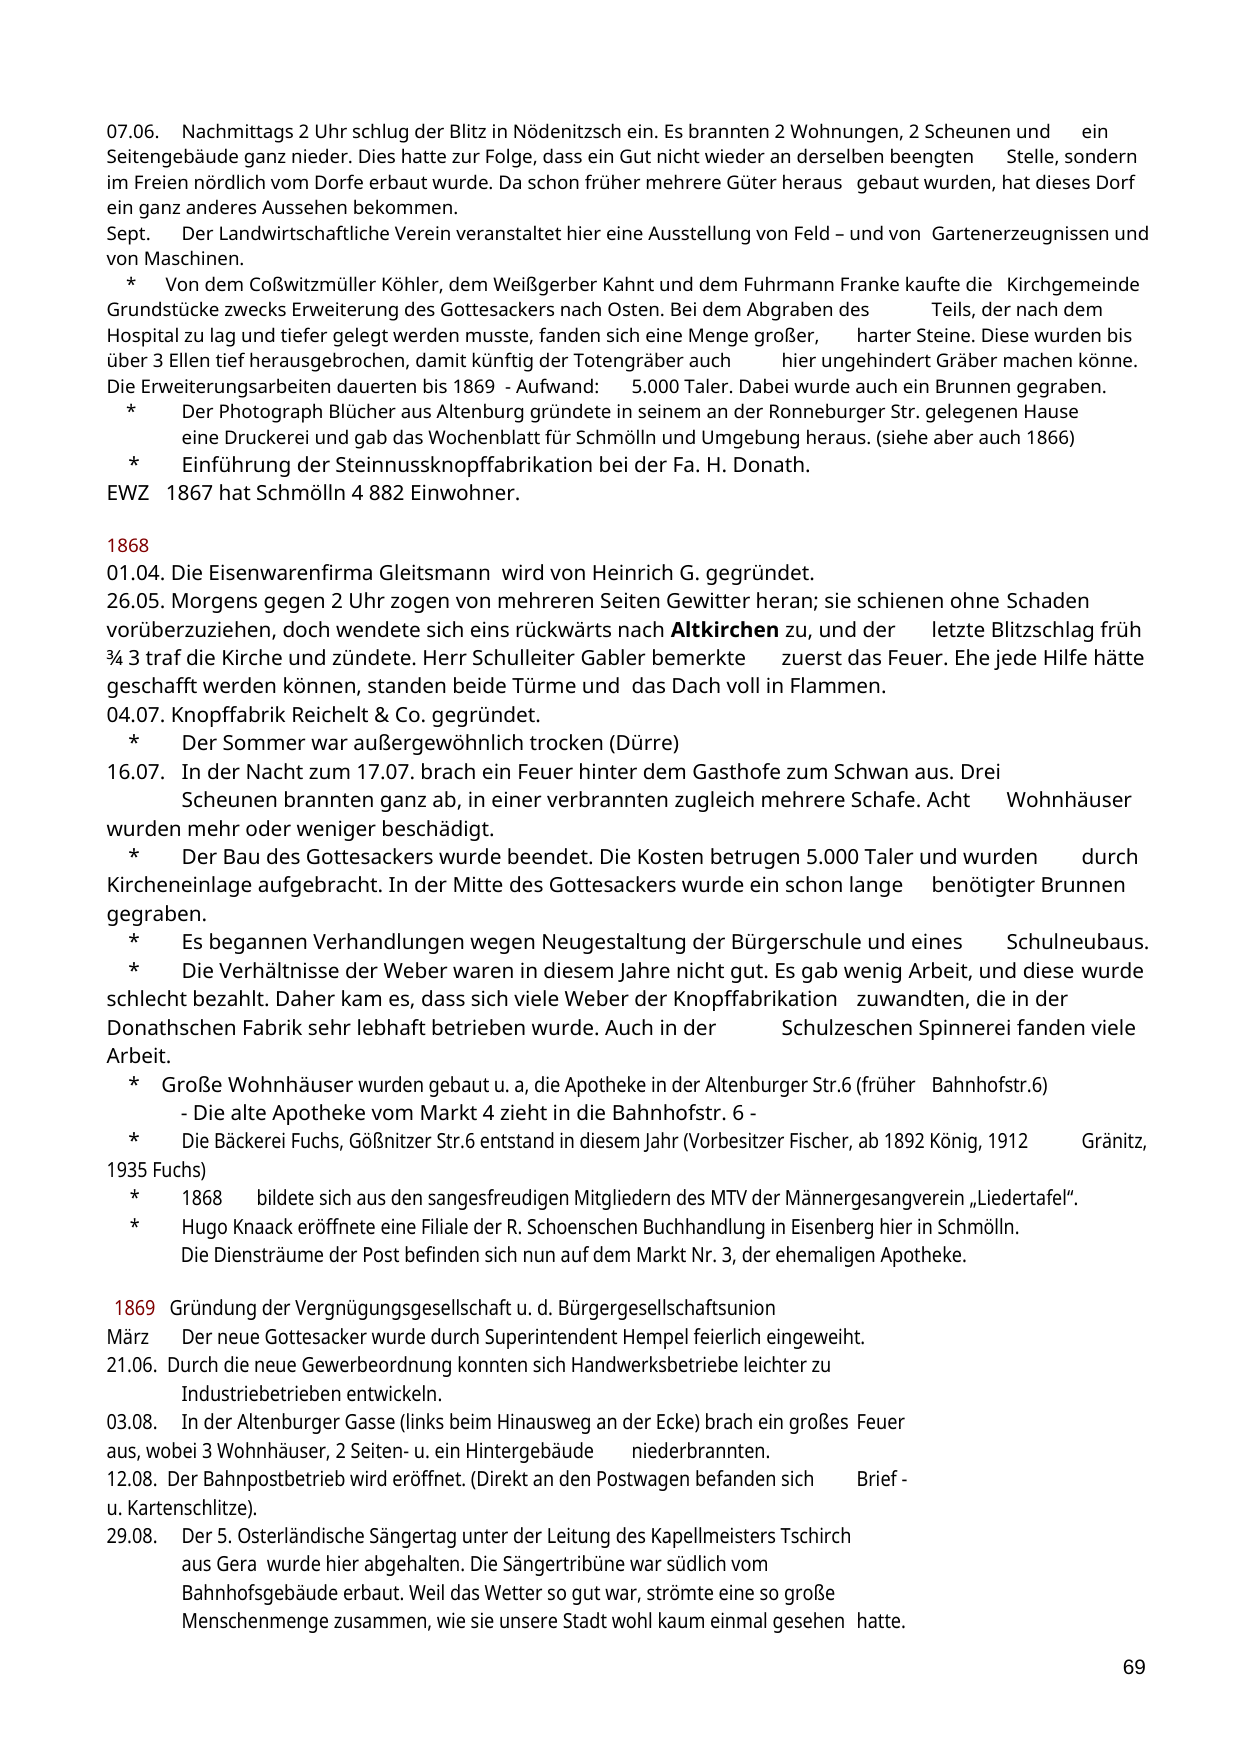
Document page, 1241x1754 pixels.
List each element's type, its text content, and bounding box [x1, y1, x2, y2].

text 1869 Gründung der Vergnügungsgesellschaft u. d. Bürgergesellschaftsunion [114, 1293, 1157, 1322]
text 29.08. Der 5. Osterländische Sängertag unter der Leitung des Kapellmeisters Tschirch aus Gera wurde hier abgehalten. Die Sängertribüne war südlich vom Bahnhofsgebäude erbaut. Weil das Wetter so gut war, strömte eine so große Menschenmenge zusammen, wie sie unsere Stadt wohl kaum einmal gesehen hatte. [106, 1521, 917, 1635]
text * Hugo Knaack eröffnete eine Filiale der R. Schoenschen Buchhandlung in Eisenberg hier in Schmölln. [106, 1212, 1157, 1240]
text * Der Sommer war außergewöhnlich trocken (Dürre) [106, 728, 1157, 757]
text EWZ 1867 hat Schmölln 4 882 Einwohner. [106, 478, 1157, 507]
text * Einführung der Steinnussknopffabrikation bei der Fa. H. Donath. [106, 450, 1157, 478]
text - Die alte Apotheke vom Markt 4 zieht in die Bahnhofstr. 6 - [181, 1098, 1157, 1127]
text März Der neue Gottesacker wurde durch Superintendent Hempel feierlich eingeweiht. [106, 1322, 917, 1350]
text 26.05. Morgens gegen 2 Uhr zogen von mehreren Seiten Gewitter heran; sie schienen ohne Schaden vorüberzuziehen, doch wendete sich eins rückwärts nach Altkirchen zu, und der letzte Blitzschlag früh ¾ 3 traf die Kirche und zündete. Herr Schulleiter Gabler bemerkte zuerst das Feuer. Ehe jede Hilfe hätte geschafft werden können, standen beide Türme und das Dach voll in Flammen. [106, 586, 1157, 700]
text Die Diensträume der Post befinden sich nun auf dem Markt Nr. 3, der ehemaligen Apotheke. [106, 1240, 1157, 1269]
text 04.07. Knopffabrik Reichelt & Co. gegründet. [106, 700, 1157, 728]
text * Der Photograph Blücher aus Altenburg gründete in seinem an der Ronneburger Str. gelegenen Hause eine Druckerei und gab das Wochenblatt für Schmölln und Umgebung heraus. (siehe aber auch 1866) [106, 399, 1157, 450]
text * Von dem Coßwitzmüller Köhler, dem Weißgerber Kahnt und dem Fuhrmann Franke kaufte die Kirchgemeinde Grundstücke zwecks Erweiterung des Gottesackers nach Osten. Bei dem Abgraben des Teils, der nach dem Hospital zu lag und tiefer gelegt werden musste, fanden sich eine Menge großer, harter Steine. Diese wurden bis über 3 Ellen tief herausgebrochen, damit künftig der Totengräber auch hier ungehindert Gräber machen könne. Die Erweiterungsarbeiten dauerten bis 1869 - Aufwand: 5.000 Taler. Dabei wurde auch ein Brunnen gegraben. [106, 271, 1157, 399]
text 21.06. Durch die neue Gewerbeordnung konnten sich Handwerksbetriebe leichter zu Industriebetrieben entwickeln. [106, 1350, 917, 1407]
text 01.04. Die Eisenwarenfirma Gleitsmann wird von Heinrich G. gegründet. [106, 558, 1157, 586]
text * Große Wohnhäuser wurden gebaut u. a, die Apotheke in der Altenburger Str.6 (früher Bahnhofstr.6) [106, 1070, 1157, 1098]
text * 1868 bildete sich aus den sangesfreudigen Mitgliedern des MTV der Männergesangverein „Liedertafel“. [106, 1183, 1157, 1212]
text Sept. Der Landwirtschaftliche Verein veranstaltet hier eine Ausstellung von Feld – und von Gartenerzeugnissen und von Maschinen. [106, 220, 1157, 271]
text * Die Bäckerei Fuchs, Gößnitzer Str.6 entstand in diesem Jahr (Vorbesitzer Fischer, ab 1892 König, 1912 Gränitz, 1935 Fuchs) [106, 1127, 1157, 1183]
text * Die Verhältnisse der Weber waren in diesem Jahre nicht gut. Es gab wenig Arbeit, und diese wurde schlecht bezahlt. Daher kam es, dass sich viele Weber der Knopffabrikation zuwandten, die in der Donathschen Fabrik sehr lebhaft betrieben wurde. Auch in der Schulzeschen Spinnerei fanden viele Arbeit. [106, 956, 1157, 1070]
text 12.08. Der Bahnpostbetrieb wird eröffnet. (Direkt an den Postwagen befanden sich Brief - u. Kartenschlitze). [106, 1464, 917, 1521]
text * Es begannen Verhandlungen wegen Neugestaltung der Bürgerschule und eines Schulneubaus. [106, 927, 1157, 956]
text 1868 [106, 532, 1157, 558]
text 16.07. In der Nacht zum 17.07. brach ein Feuer hinter dem Gasthofe zum Schwan aus. Drei Scheunen brannten ganz ab, in einer verbrannten zugleich mehrere Schafe. Acht Wohnhäuser wurden mehr oder weniger beschädigt. [106, 757, 1157, 842]
text 07.06. Nachmittags 2 Uhr schlug der Blitz in Nödenitzsch ein. Es brannten 2 Wohnungen, 2 Scheunen und ein Seitengebäude ganz nieder. Dies hatte zur Folge, dass ein Gut nicht wieder an derselben beengten Stelle, sondern im Freien nördlich vom Dorfe erbaut wurde. Da schon früher mehrere Güter heraus gebaut wurden, hat dieses Dorf ein ganz anderes Aussehen bekommen. [106, 118, 1157, 220]
text * Der Bau des Gottesackers wurde beendet. Die Kosten betrugen 5.000 Taler und wurden durch Kircheneinlage aufgebracht. In der Mitte des Gottesackers wurde ein schon lange benötigter Brunnen gegraben. [106, 842, 1157, 927]
text 03.08. In der Altenburger Gasse (links beim Hinausweg an der Ecke) brach ein großes Feuer aus, wobei 3 Wohnhäuser, 2 Seiten- u. ein Hintergebäude niederbrannten. [106, 1407, 917, 1464]
